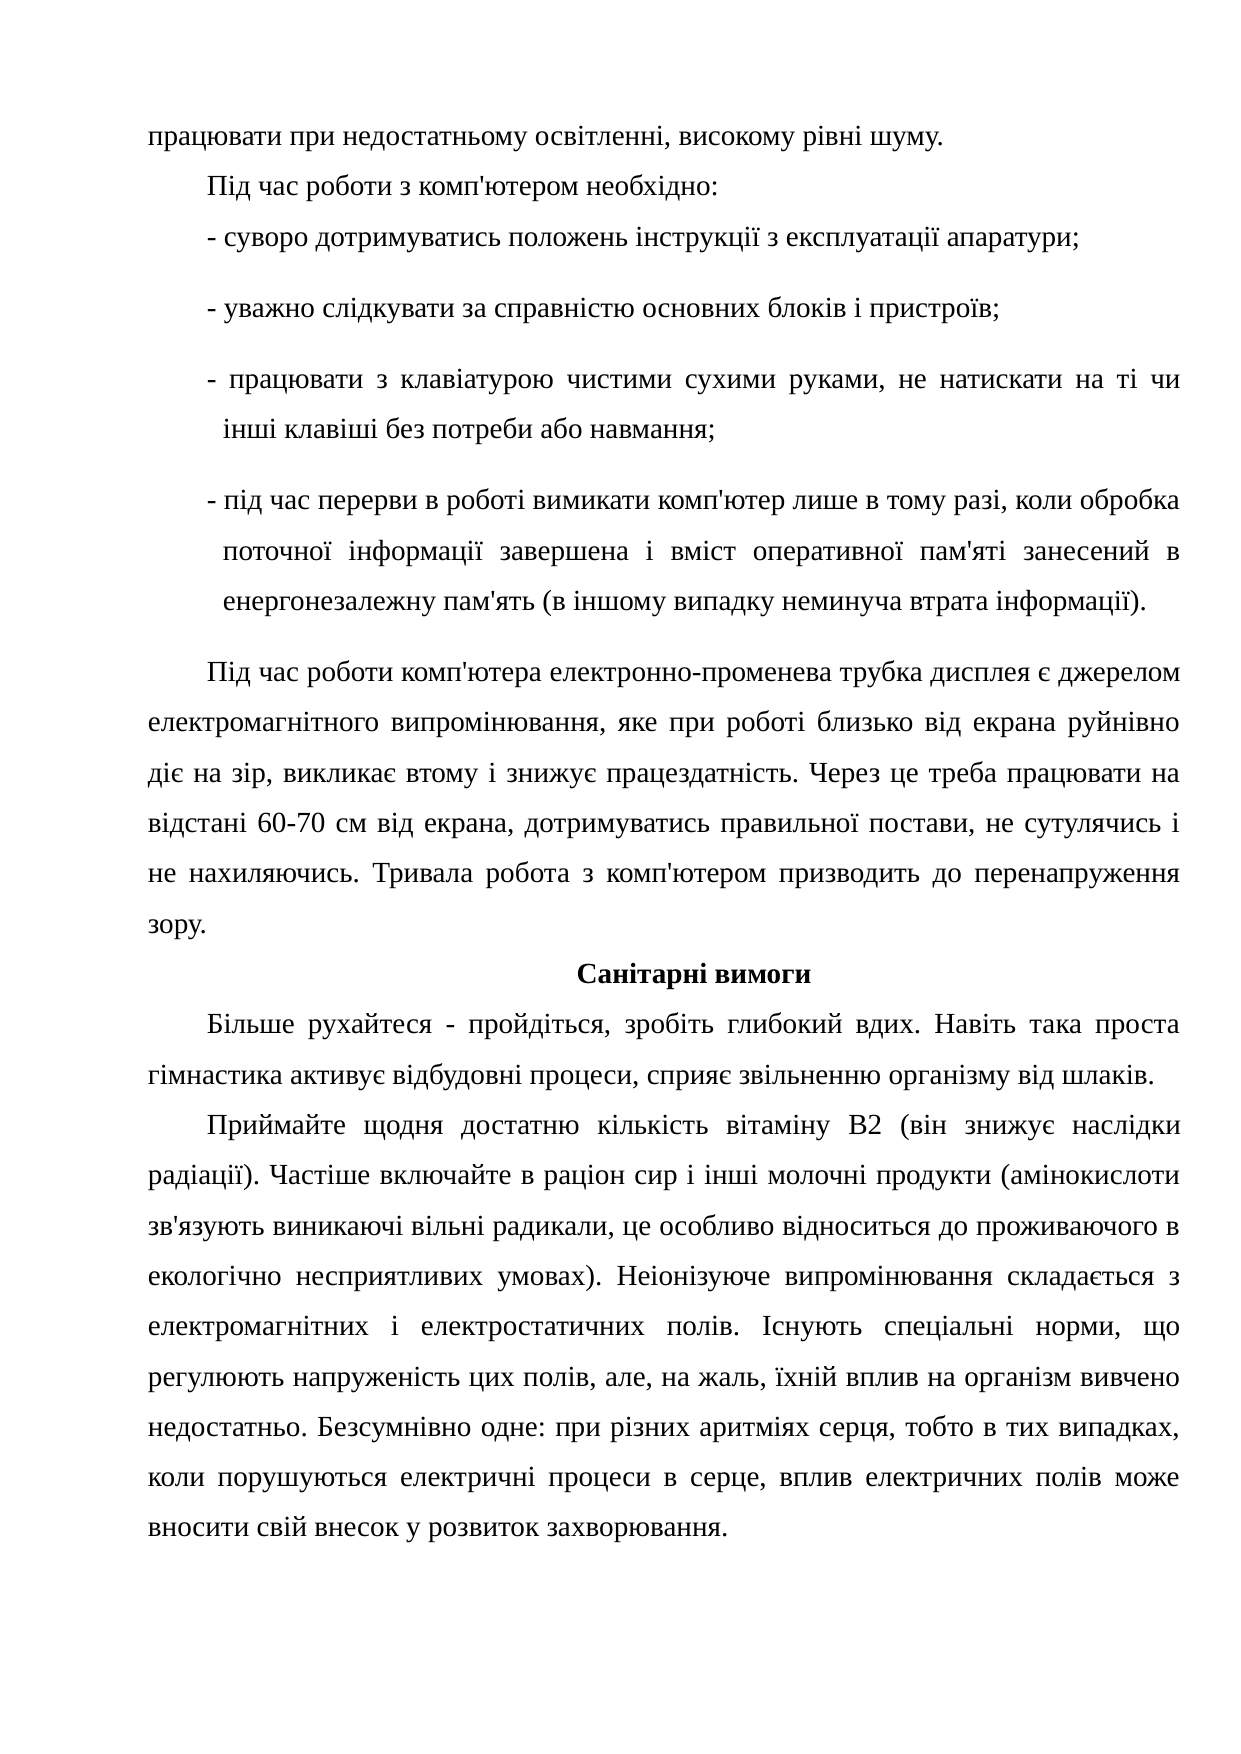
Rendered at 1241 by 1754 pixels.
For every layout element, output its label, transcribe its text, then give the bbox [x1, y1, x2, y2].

text - уважно слідкувати за справністю основних блоків і пристроїв; [207, 290, 1181, 323]
text Під час роботи з комп'ютером необхідно: [148, 168, 1181, 202]
text Більше рухайтеся - пройдіться, зробіть глибокий вдих. Навіть така проста гімнастика активує відбудовні процеси, сприяє звільненню організму від шлаків. [148, 1006, 1181, 1090]
text Під час роботи комп'ютера електронно-променева трубка дисплея є джерелом електромагнітного випромінювання, яке при роботі близько від екрана руйнівно діє на зір, викликає втому і знижує працездатність. Через це треба працювати на відстані 60-70 см від екрана, дотримуватись правильної постави, не сутулячись і не нахиляючись. Тривала робота з комп'ютером призводить до перенапруження зору. [148, 654, 1181, 939]
text працювати при недостатньому освітленні, високому рівні шуму. [148, 118, 1181, 152]
text Приймайте щодня достатню кількість вітаміну В2 (він знижує наслідки радіації). Частіше включайте в раціон сир і інші молочні продукти (амінокислоти зв'язують виникаючі вільні радикали, це особливо відноситься до проживаючого в екологічно несприятливих умовах). Неіонізуюче випромінювання складається з електромагнітних і електростатичних полів. Існують спеціальні норми, що регулюють напруженість цих полів, але, на жаль, їхній вплив на організм вивчено недостатньо. Безсумнівно одне: при різних аритміях серця, тобто в тих випадках, коли порушуються електричні процеси в серце, вплив електричних полів може вносити свій внесок у розвиток захворювання. [148, 1107, 1181, 1543]
text - під час перерви в роботі вимикати комп'ютер лише в тому разі, коли обробка поточної інформації завершена і вміст оперативної пам'яті занесений в енергонезалежну пам'ять (в іншому випадку неминуча втрата інформації). [207, 482, 1181, 617]
text Санітарні вимоги [148, 956, 1181, 990]
text - суворо дотримуватись положень інструкції з експлуатації апаратури; [207, 219, 1181, 252]
text - працювати з клавіатурою чистими сухими руками, не натискати на ті чи інші клавіші без потреби або навмання; [207, 361, 1181, 445]
